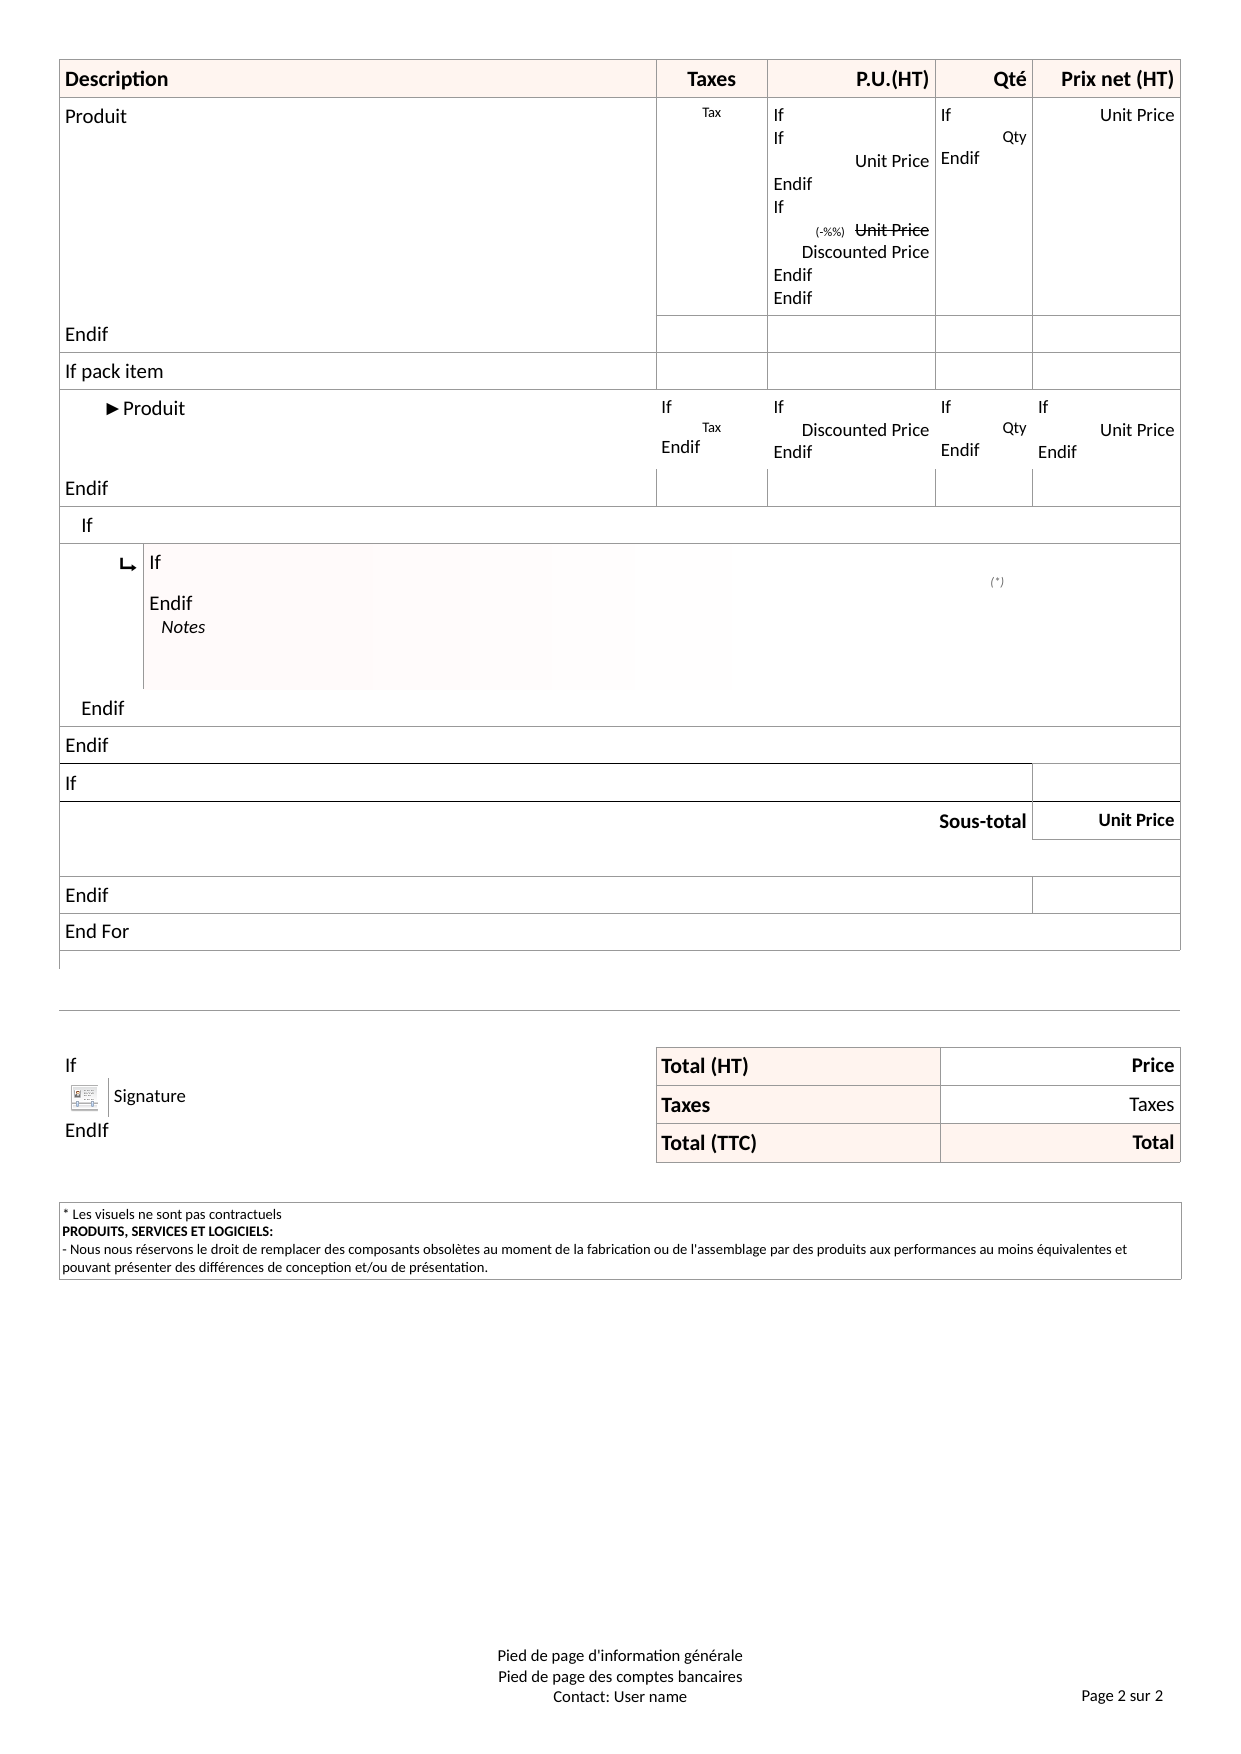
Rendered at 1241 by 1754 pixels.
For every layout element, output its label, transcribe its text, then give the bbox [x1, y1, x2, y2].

table_cell [1033, 316, 1180, 352]
table_cell [657, 469, 767, 506]
table_cell Endif [60, 689, 1180, 726]
table_cell [768, 316, 935, 352]
table_cell [1033, 353, 1180, 389]
table_cell [657, 316, 767, 352]
table_cell Tax [657, 98, 767, 315]
table_cell Endif [60, 315, 656, 352]
table_cell Taxes [657, 1086, 940, 1123]
table_cell [60, 839, 1180, 876]
table_cell [1033, 764, 1180, 801]
table_cell Endif [60, 469, 656, 506]
table_cell Total [941, 1124, 1180, 1162]
table_header Taxes [657, 60, 767, 97]
table_header Prix net (HT) [1033, 60, 1180, 97]
table_cell Endif [60, 877, 1032, 913]
table_cell [657, 353, 767, 389]
text * Les visuels ne sont pas contractuels [60, 1203, 1181, 1220]
table_cell [936, 353, 1032, 389]
table_cell ►Produit [60, 390, 656, 469]
table_cell [1033, 877, 1180, 913]
table_cell If Unit Price Endif [1032, 390, 1180, 469]
table_cell [936, 469, 1032, 506]
table_cell Total (TTC) [657, 1124, 940, 1162]
table_cell If [60, 764, 1032, 801]
table_cell ⮡ [60, 544, 143, 689]
table_header [65, 1078, 108, 1117]
table_cell If pack item [60, 353, 656, 389]
table_cell [768, 469, 935, 506]
table_cell If Discounted Price Endif [768, 390, 935, 469]
table_cell If If Unit Price Endif If (-%%) Unit Price Discounted Price Endif Endif [768, 98, 935, 315]
picture [70, 1084, 98, 1112]
table_header Signature [109, 1078, 650, 1117]
table_cell [144, 684, 1180, 689]
table_cell If [60, 507, 1180, 543]
table_cell Produit [60, 98, 656, 315]
table_header [59, 1011, 1180, 1047]
table_cell [936, 316, 1032, 352]
table_cell Taxes [941, 1086, 1180, 1123]
table_header Qté [936, 60, 1032, 97]
table_cell Sous-total [60, 802, 1032, 839]
table_cell [1033, 469, 1180, 506]
table_header Description [60, 60, 656, 97]
table_cell [60, 951, 1180, 969]
table_cell If Qty Endif [935, 390, 1032, 469]
table_cell Unit Price [1033, 802, 1180, 839]
table_cell If (*) Endif Notes [144, 544, 1180, 683]
text PRODUITS, SERVICES ET LOGICIELS: - Nous nous réservons le droit de remplacer des composants obsolètes au moment de la fabrication ou de l'assemblage par des produits aux performances au moins équivalentes et pouvant présenter des différences de conception et/ou de présentation. [60, 1220, 1181, 1279]
table_cell Unit Price [1033, 98, 1180, 315]
table_cell Endif [60, 727, 1180, 763]
table_cell Price [941, 1048, 1180, 1085]
table_cell If Tax Endif [656, 390, 767, 469]
table_cell [768, 353, 935, 389]
table_cell End For [60, 914, 1180, 950]
table_cell Total (HT) [657, 1048, 940, 1085]
table_cell If Qty Endif [936, 98, 1032, 315]
table_cell If EndIf [59, 1047, 656, 1162]
table_header P.U.(HT) [768, 60, 935, 97]
